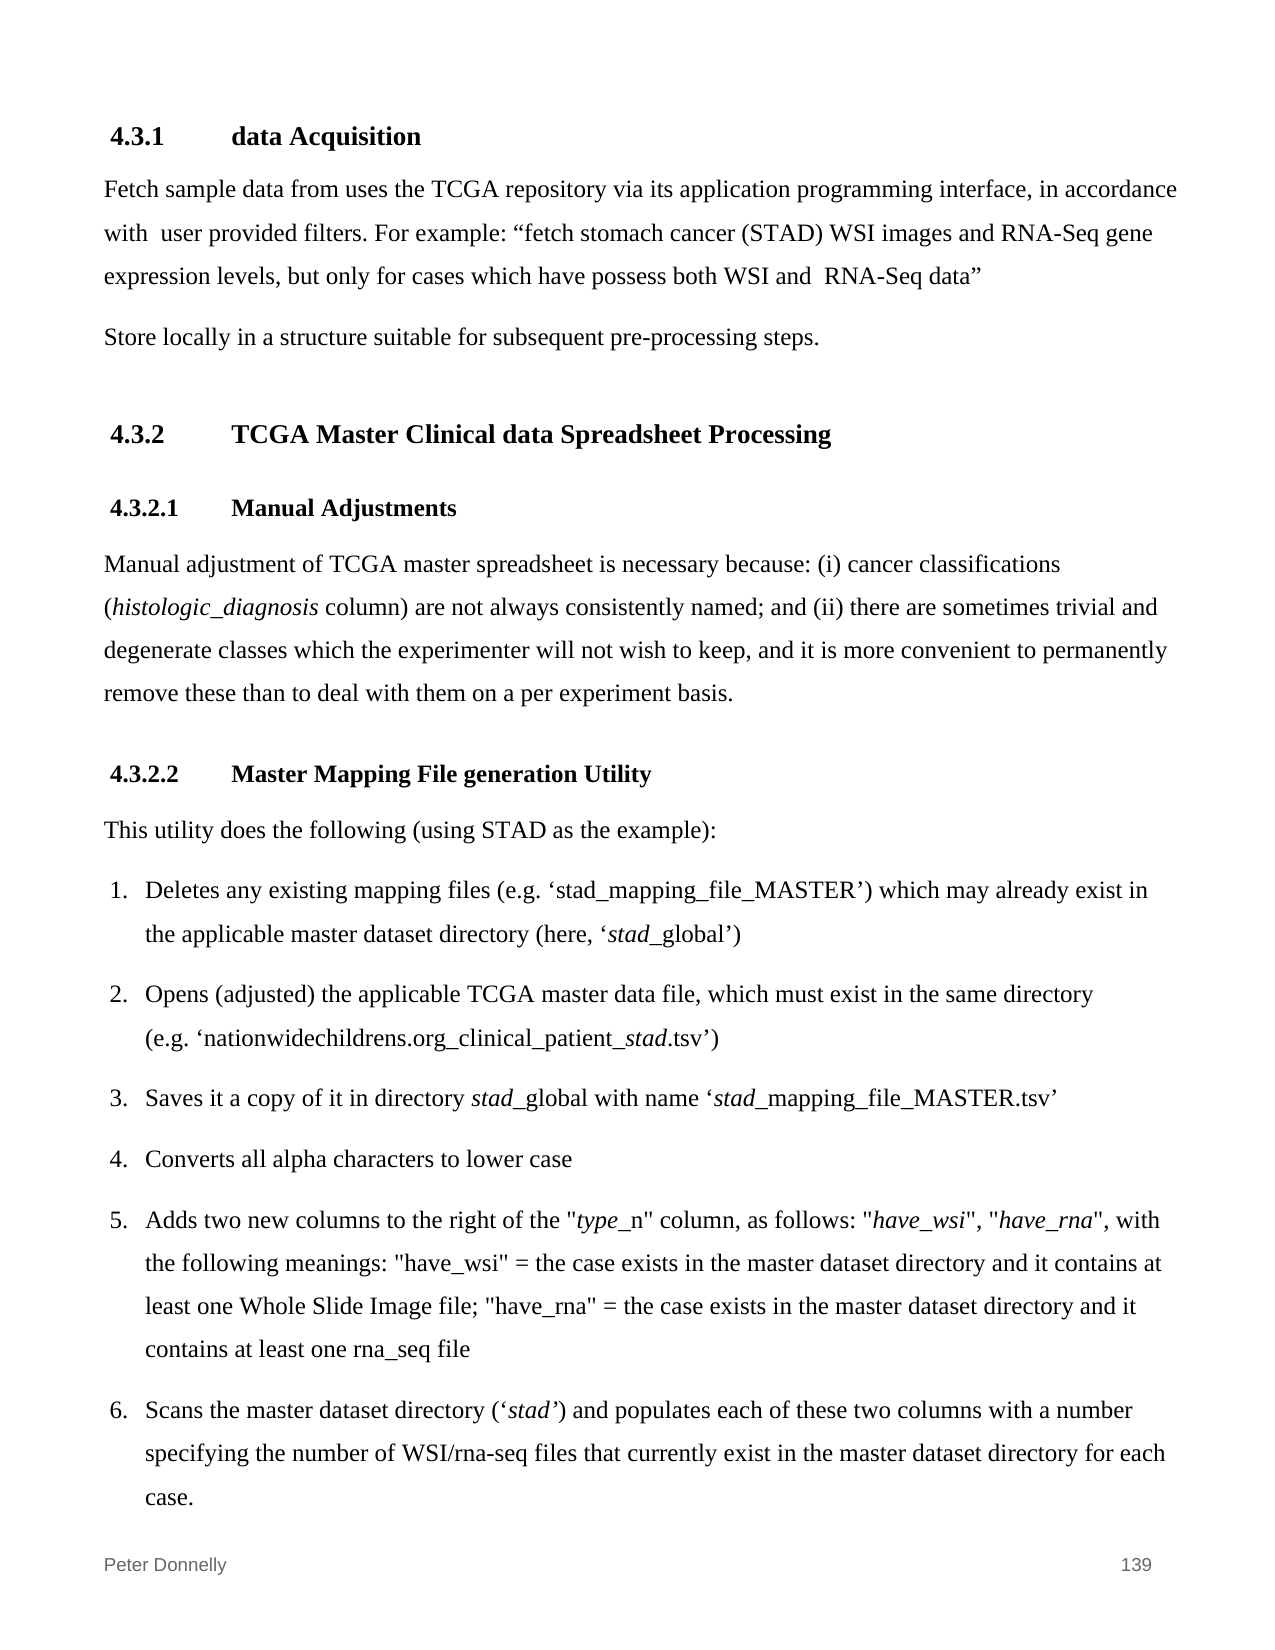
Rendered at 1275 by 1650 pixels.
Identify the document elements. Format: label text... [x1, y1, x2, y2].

list Saves it a copy of it in directory stad_global with name ‘stad_mapping_file_MASTER.tsv’ [109, 1083, 1181, 1112]
text Fetch sample data from uses the TCGA repository via its application programming interface, in accordance with user provided filters. For example: “fetch stomach cancer (STAD) WSI images and RNA-Seq gene expression levels, but only for cases which have possess both WSI and RNA-Seq data” [103, 174, 1181, 289]
list Converts all alpha characters to lower case [109, 1144, 1181, 1173]
text Manual adjustment of TCGA master spreadsheet is necessary because: (i) cancer classifications (histologic_diagnosis column) are not always consistently named; and (ii) there are sometimes trivial and degenerate classes which the experimenter will not wish to keep, and it is more convenient to permanently remove these than to deal with them on a per experiment basis. [103, 549, 1181, 707]
list Opens (adjusted) the applicable TCGA master data file, which must exist in the same directory (e.g. ‘nationwidechildrens.org_clinical_patient_stad.tsv’) [109, 979, 1181, 1051]
text Store locally in a structure suitable for subsequent pre-processing steps. [103, 322, 1181, 350]
text This utility does the following (using STAD as the example): [103, 815, 1181, 843]
list Adds two new columns to the right of the "type_n" column, as follows: "have_wsi", "have_rna", with the following meanings: "have_wsi" = the case exists in the master dataset directory and it contains at least one Whole Slide Image file; "have_rna" = the case exists in the master dataset directory and it contains at least one rna_seq file [109, 1205, 1181, 1363]
list Deletes any existing mapping files (e.g. ‘stad_mapping_file_MASTER’) which may already exist in the applicable master dataset directory (here, ‘stad_global’) [109, 876, 1181, 947]
subtitle Manual Adjustments [103, 493, 1181, 522]
subtitle Master Mapping File generation Utility [103, 759, 1181, 788]
subtitle TCGA Master Clinical data Spreadsheet Processing [103, 418, 1181, 449]
subtitle data Acquisition [103, 120, 1181, 151]
list Scans the master dataset directory (‘stad’) and populates each of these two columns with a number specifying the number of WSI/rna-seq files that currently exist in the master dataset directory for each case. [109, 1395, 1181, 1510]
